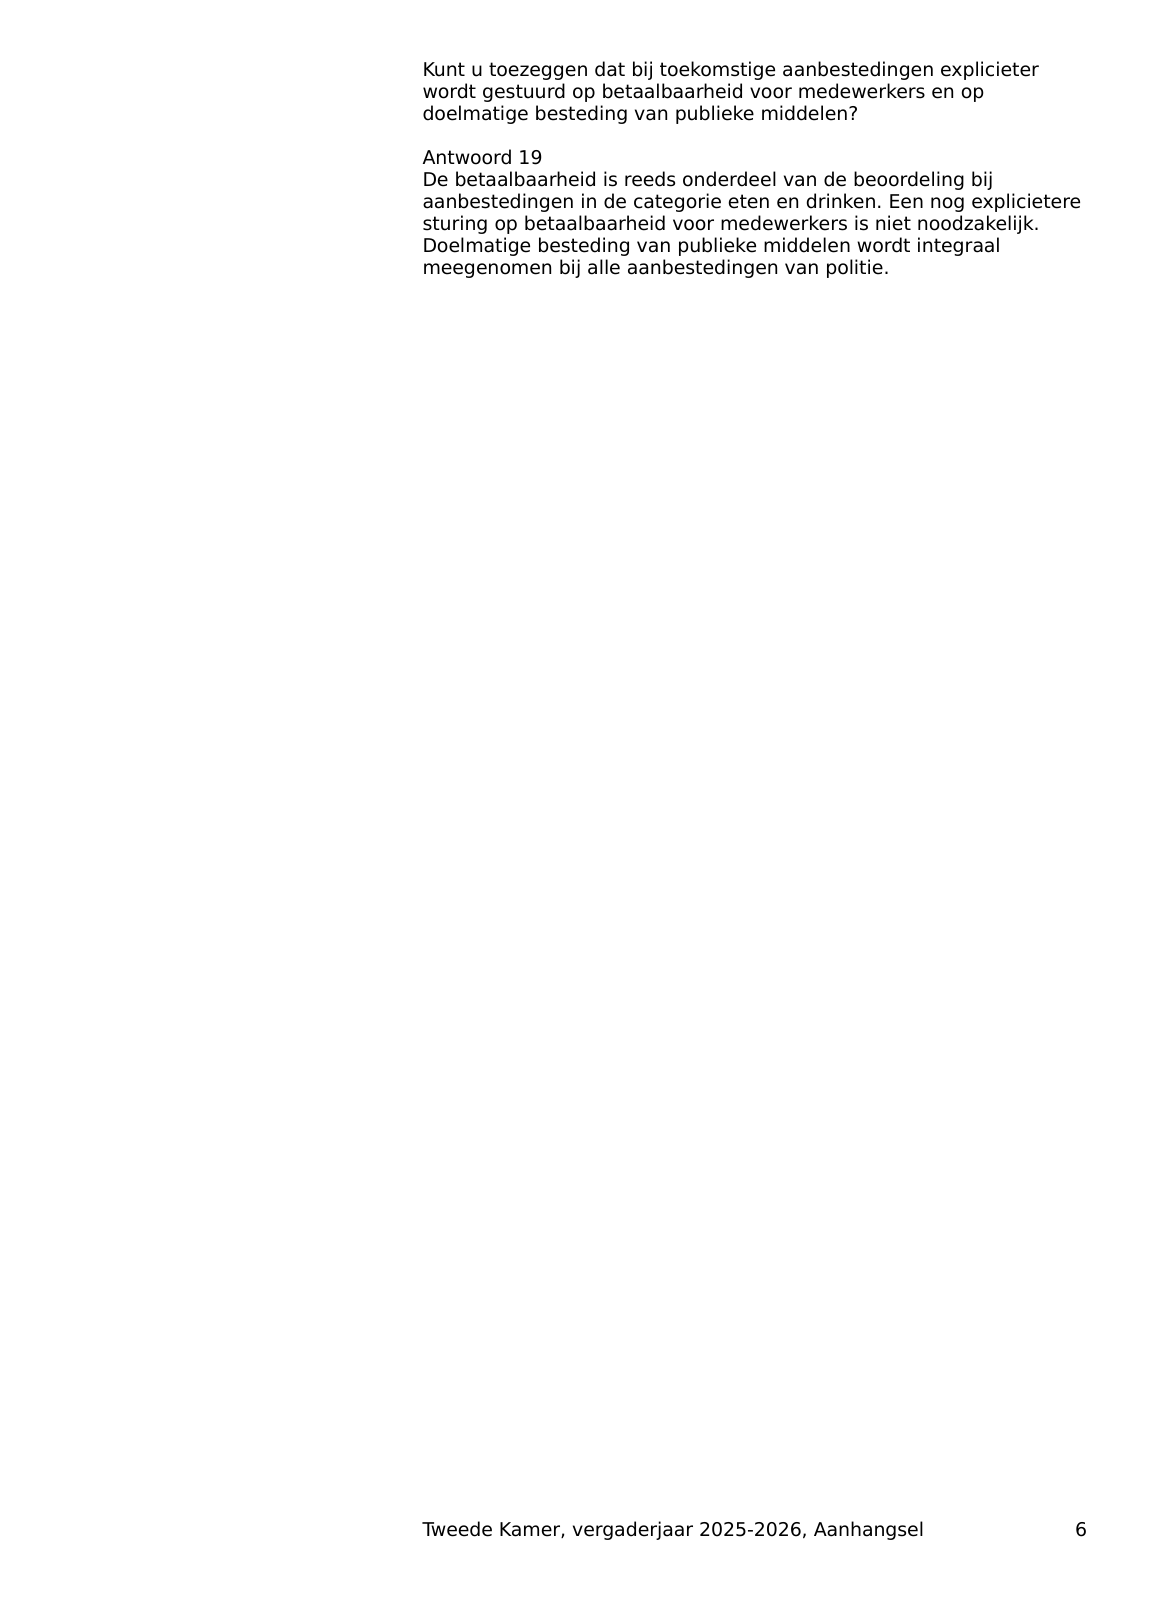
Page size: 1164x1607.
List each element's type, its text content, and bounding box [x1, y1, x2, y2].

text De betaalbaarheid is reeds onderdeel van de beoordeling bij aanbestedingen in de categorie eten en drinken. Een nog explicietere sturing op betaalbaarheid voor medewerkers is niet noodzakelijk. Doelmatige besteding van publieke middelen wordt integraal meegenomen bij alle aanbestedingen van politie. [422, 169, 1087, 279]
text Antwoord 19 [422, 147, 1087, 169]
text Kunt u toezeggen dat bij toekomstige aanbestedingen explicieter wordt gestuurd op betaalbaarheid voor medewerkers en op doelmatige besteding van publieke middelen? [422, 59, 1087, 125]
